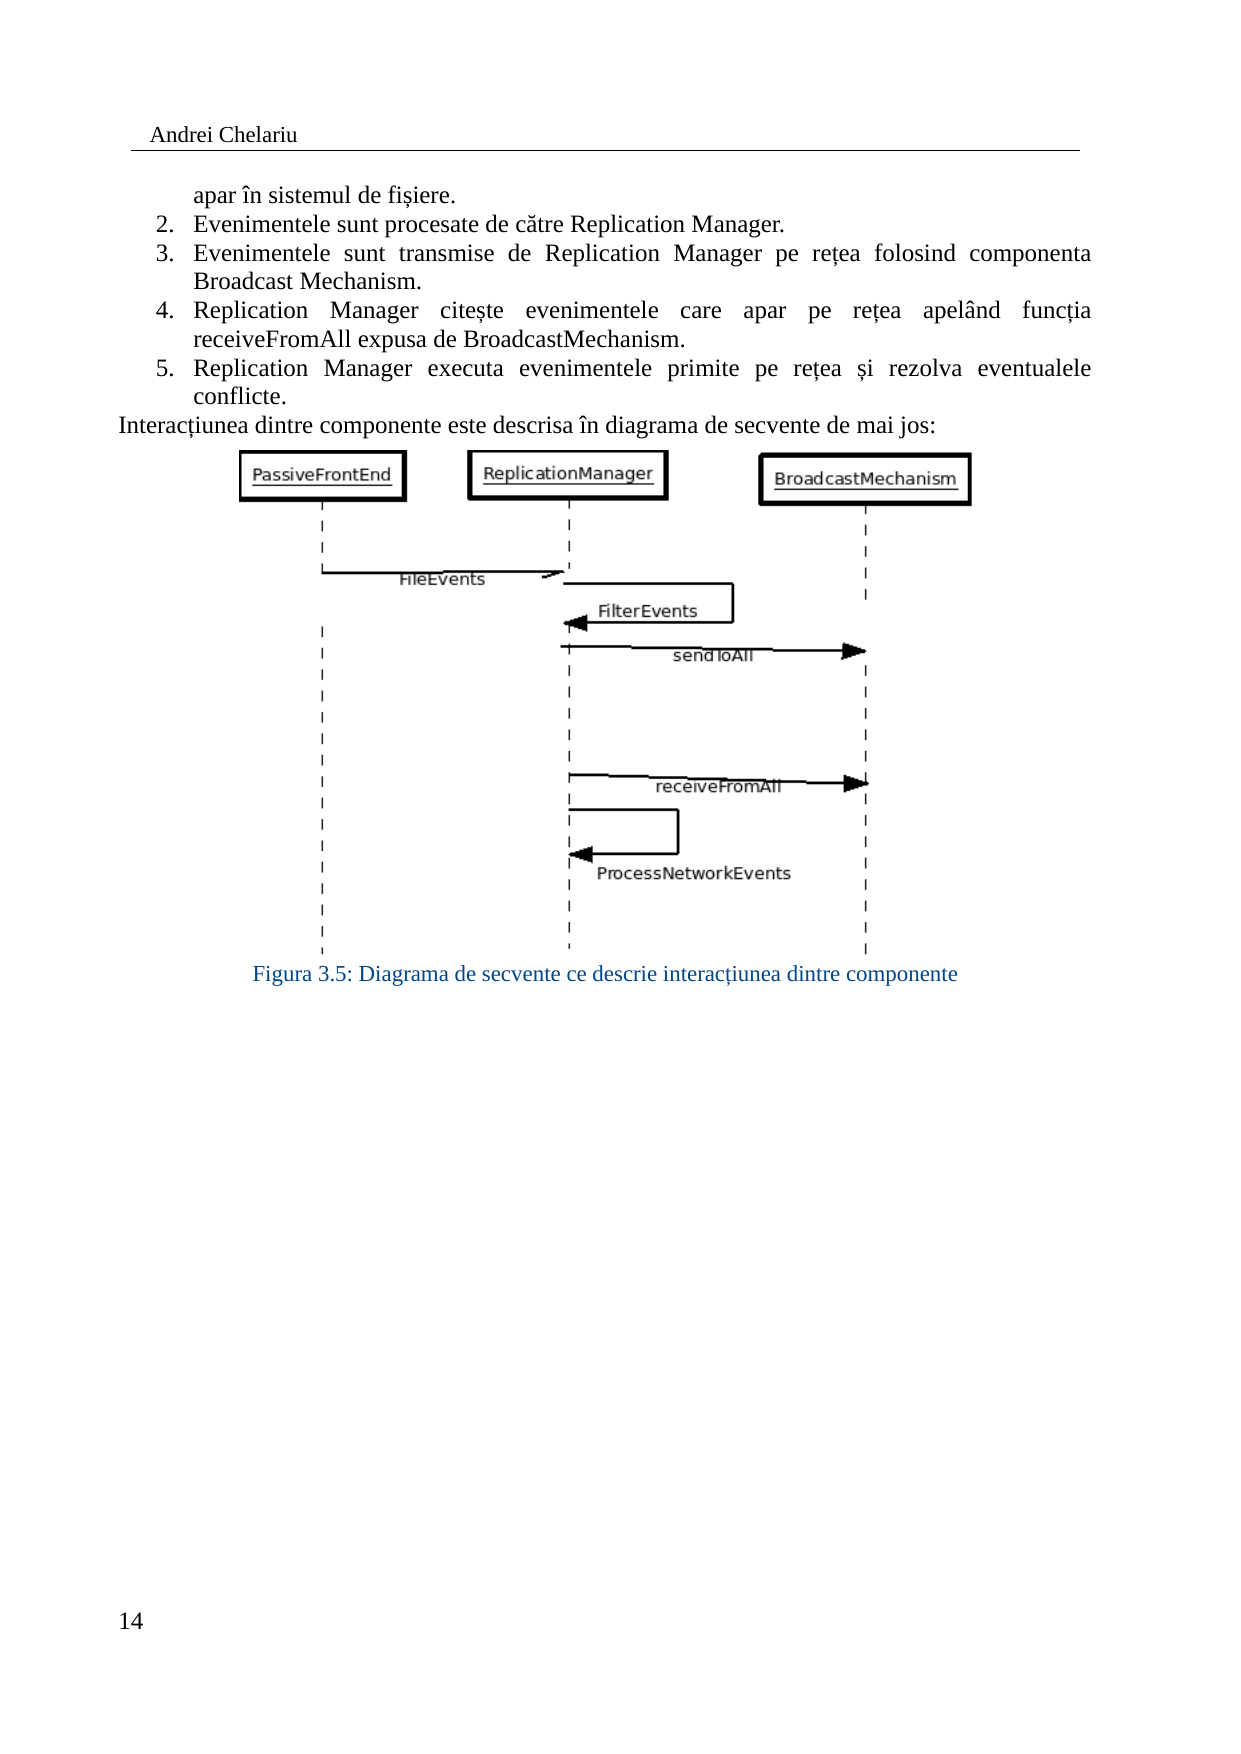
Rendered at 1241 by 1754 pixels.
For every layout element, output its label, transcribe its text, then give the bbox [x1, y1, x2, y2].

list Evenimentele sunt transmise de Replication Manager pe rețea folosind componenta Broadcast Mechanism. [156, 238, 1093, 295]
list Replication Manager executa evenimentele primite pe rețea și rezolva eventualele conflicte. [156, 353, 1093, 410]
text Interacțiunea dintre componente este descrisa în diagrama de secvente de mai jos: [118, 410, 1093, 439]
list Evenimentele sunt procesate de către Replication Manager. [156, 209, 1093, 238]
picture [239, 450, 972, 961]
text Figura 3.5: Diagrama de secvente ce descrie interacțiunea dintre componente [239, 961, 972, 987]
list apar în sistemul de fișiere. [156, 180, 1093, 209]
list Replication Manager citește evenimentele care apar pe rețea apelând funcția receiveFromAll expusa de BroadcastMechanism. [156, 295, 1093, 353]
